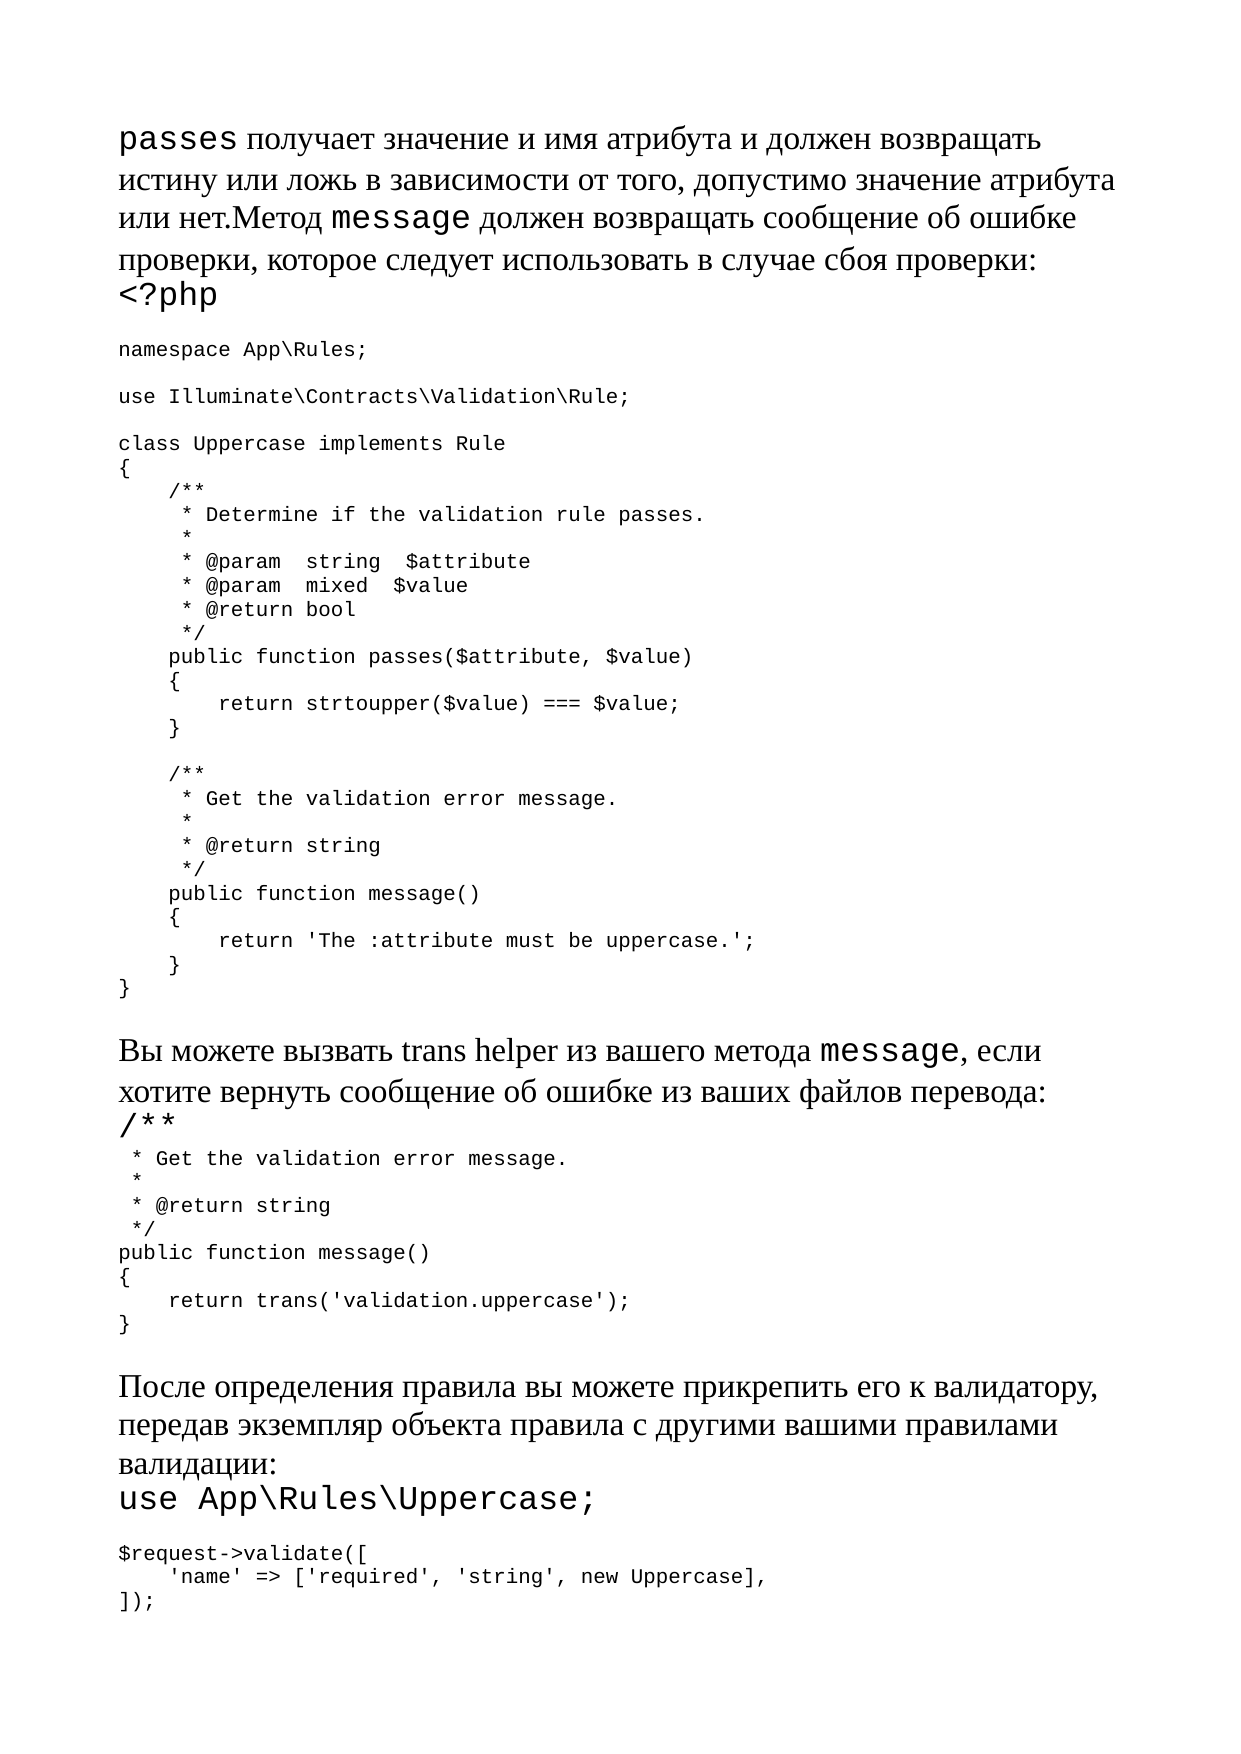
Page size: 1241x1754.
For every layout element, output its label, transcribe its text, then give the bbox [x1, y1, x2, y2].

text } [118, 977, 1122, 1001]
text public function passes($attribute, $value) [118, 646, 1122, 670]
text /** [118, 481, 1122, 504]
text * @return string [118, 1195, 1122, 1219]
text { [118, 906, 1122, 930]
text /** [118, 1110, 1122, 1148]
text use App\Rules\Uppercase; [118, 1481, 1122, 1519]
text class Uppercase implements Rule [118, 433, 1122, 457]
text return trans('validation.uppercase'); [118, 1289, 1122, 1313]
text } [118, 1313, 1122, 1337]
text * Get the validation error message. [118, 788, 1122, 812]
text * @return bool [118, 599, 1122, 622]
text return 'The :attribute must be uppercase.'; [118, 930, 1122, 953]
text */ [118, 622, 1122, 646]
text return strtoupper($value) === $value; [118, 693, 1122, 717]
text { [118, 1266, 1122, 1289]
text $request->validate([ [118, 1543, 1122, 1566]
text * [118, 812, 1122, 835]
text public function message() [118, 1242, 1122, 1266]
text * @param mixed $value [118, 575, 1122, 599]
text public function message() [118, 883, 1122, 906]
text * Determine if the validation rule passes. [118, 504, 1122, 528]
text } [118, 953, 1122, 977]
text ]); [118, 1590, 1122, 1614]
text */ [118, 1219, 1122, 1242]
text passes получает значение и имя атрибута и должен возвращать истину или ложь в зависимости от того, допустимо значение атрибута или нет.Метод message должен возвращать сообщение об ошибке проверки, которое следует использовать в случае сбоя проверки: [118, 118, 1122, 277]
text { [118, 670, 1122, 693]
text Вы можете вызвать trans helper из вашего метода message, если хотите вернуть сообщение об ошибке из ваших файлов перевода: [118, 1030, 1122, 1110]
text После определения правила вы можете прикрепить его к валидатору, передав экземпляр объекта правила с другими вашими правилами валидации: [118, 1366, 1122, 1481]
text <?php [118, 277, 1122, 315]
text */ [118, 859, 1122, 883]
text * @return string [118, 835, 1122, 859]
text namespace App\Rules; [118, 339, 1122, 362]
text use Illuminate\Contracts\Validation\Rule; [118, 386, 1122, 410]
text * [118, 1171, 1122, 1195]
text { [118, 457, 1122, 481]
text } [118, 717, 1122, 741]
text * @param string $attribute [118, 552, 1122, 575]
text 'name' => ['required', 'string', new Uppercase], [118, 1566, 1122, 1590]
text /** [118, 764, 1122, 788]
text * Get the validation error message. [118, 1148, 1122, 1171]
text * [118, 528, 1122, 552]
